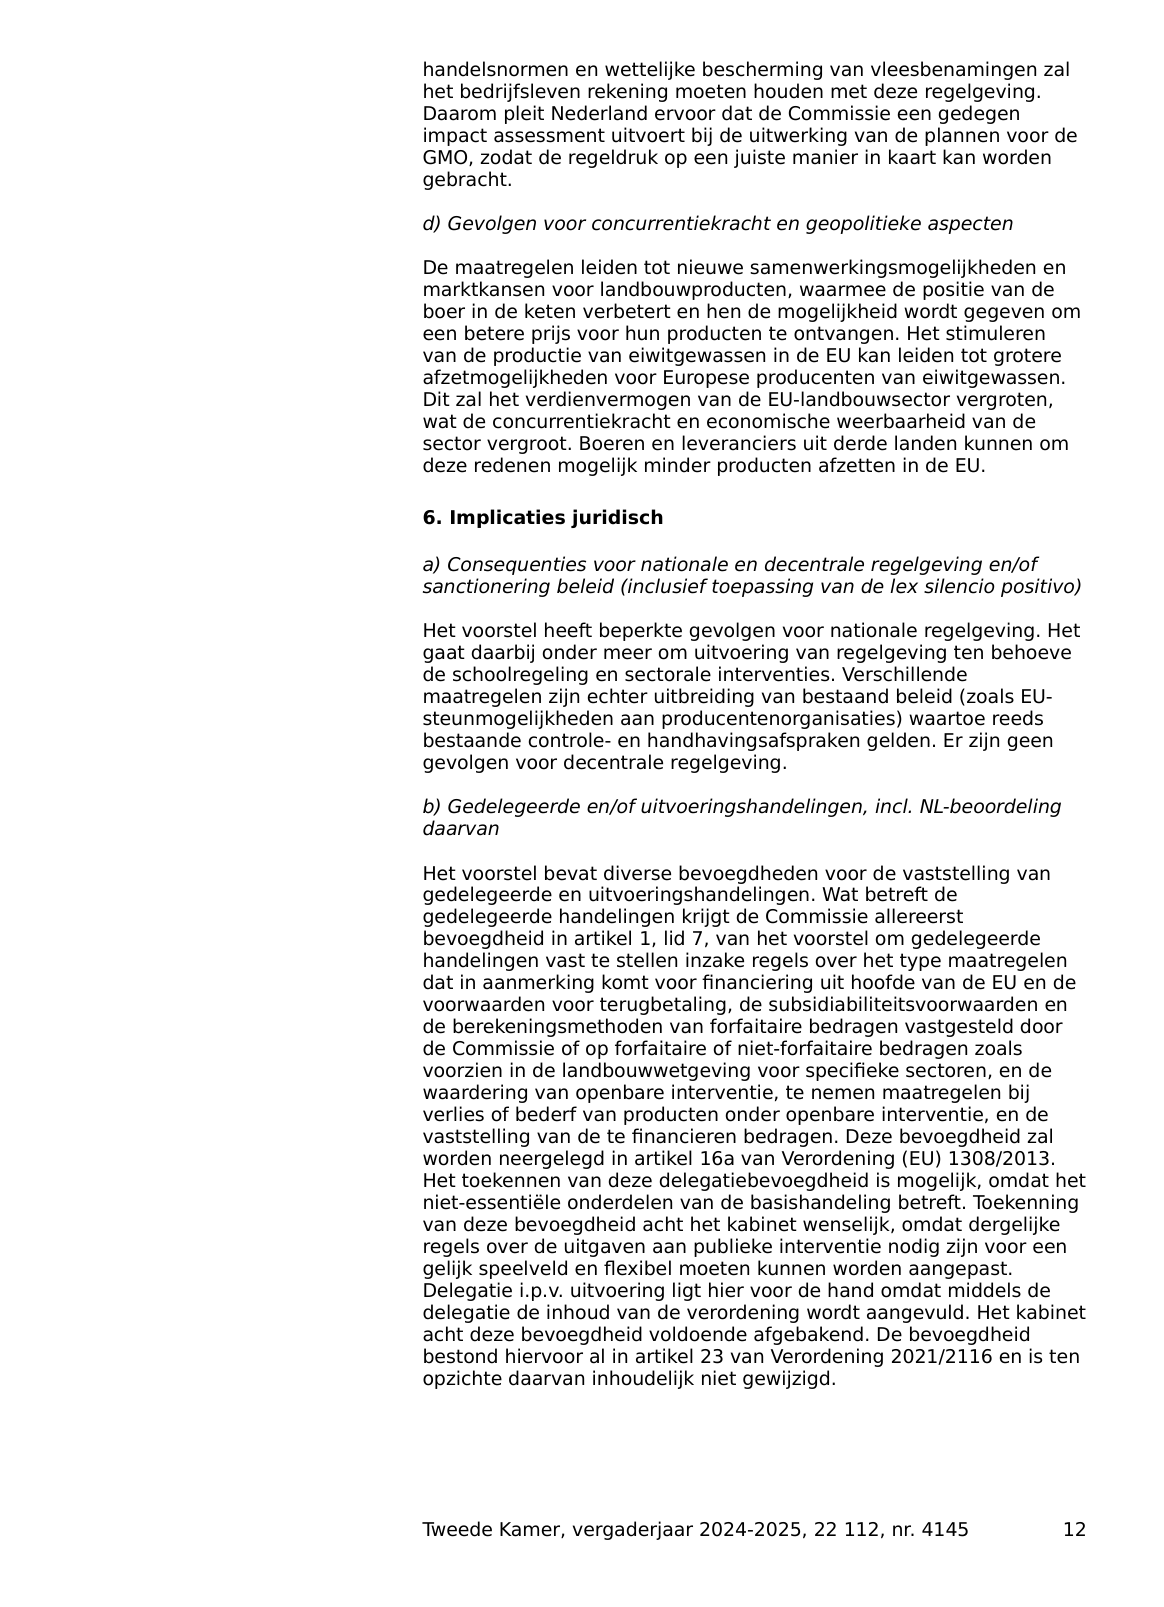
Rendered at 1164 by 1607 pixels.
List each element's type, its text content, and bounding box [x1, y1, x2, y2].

text Het voorstel bevat diverse bevoegdheden voor de vaststelling van gedelegeerde en uitvoeringshandelingen. Wat betreft de gedelegeerde handelingen krijgt de Commissie allereerst bevoegdheid in artikel 1, lid 7, van het voorstel om gedelegeerde handelingen vast te stellen inzake regels over het type maatregelen dat in aanmerking komt voor financiering uit hoofde van de EU en de voorwaarden voor terugbetaling, de subsidiabiliteitsvoorwaarden en de berekeningsmethoden van forfaitaire bedragen vastgesteld door de Commissie of op forfaitaire of niet-forfaitaire bedragen zoals voorzien in de landbouwwetgeving voor specifieke sectoren, en de waardering van openbare interventie, te nemen maatregelen bij verlies of bederf van producten onder openbare interventie, en de vaststelling van de te financieren bedragen. Deze bevoegdheid zal worden neergelegd in artikel 16a van Verordening (EU) 1308/2013. [422, 862, 1087, 1170]
subtitle 6. Implicaties juridisch [422, 507, 1087, 529]
subtitle d) Gevolgen voor concurrentiekracht en geopolitieke aspecten [422, 213, 1087, 235]
text De maatregelen leiden tot nieuwe samenwerkingsmogelijkheden en marktkansen voor landbouwproducten, waarmee de positie van de boer in de keten verbetert en hen de mogelijkheid wordt gegeven om een betere prijs voor hun producten te ontvangen. Het stimuleren van de productie van eiwitgewassen in de EU kan leiden tot grotere afzetmogelijkheden voor Europese producenten van eiwitgewassen. Dit zal het verdienvermogen van de EU-landbouwsector vergroten, wat de concurrentiekracht en economische weerbaarheid van de sector vergroot. Boeren en leveranciers uit derde landen kunnen om deze redenen mogelijk minder producten afzetten in de EU. [422, 257, 1087, 477]
text Het toekennen van deze delegatiebevoegdheid is mogelijk, omdat het niet-essentiële onderdelen van de basishandeling betreft. Toekenning van deze bevoegdheid acht het kabinet wenselijk, omdat dergelijke regels over de uitgaven aan publieke interventie nodig zijn voor een gelijk speelveld en flexibel moeten kunnen worden aangepast. Delegatie i.p.v. uitvoering ligt hier voor de hand omdat middels de delegatie de inhoud van de verordening wordt aangevuld. Het kabinet acht deze bevoegdheid voldoende afgebakend. De bevoegdheid bestond hiervoor al in artikel 23 van Verordening 2021/2116 en is ten opzichte daarvan inhoudelijk niet gewijzigd. [422, 1170, 1087, 1390]
text Het voorstel heeft beperkte gevolgen voor nationale regelgeving. Het gaat daarbij onder meer om uitvoering van regelgeving ten behoeve de schoolregeling en sectorale interventies. Verschillende maatregelen zijn echter uitbreiding van bestaand beleid (zoals EU-steunmogelijkheden aan producentenorganisaties) waartoe reeds bestaande controle- en handhavingsafspraken gelden. Er zijn geen gevolgen voor decentrale regelgeving. [422, 620, 1087, 774]
text handelsnormen en wettelijke bescherming van vleesbenamingen zal het bedrijfsleven rekening moeten houden met deze regelgeving. Daarom pleit Nederland ervoor dat de Commissie een gedegen impact assessment uitvoert bij de uitwerking van de plannen voor de GMO, zodat de regeldruk op een juiste manier in kaart kan worden gebracht. [422, 59, 1087, 191]
subtitle a) Consequenties voor nationale en decentrale regelgeving en/of sanctionering beleid (inclusief toepassing van de lex silencio positivo) [422, 554, 1087, 598]
subtitle b) Gedelegeerde en/of uitvoeringshandelingen, incl. NL-beoordeling daarvan [422, 796, 1087, 840]
